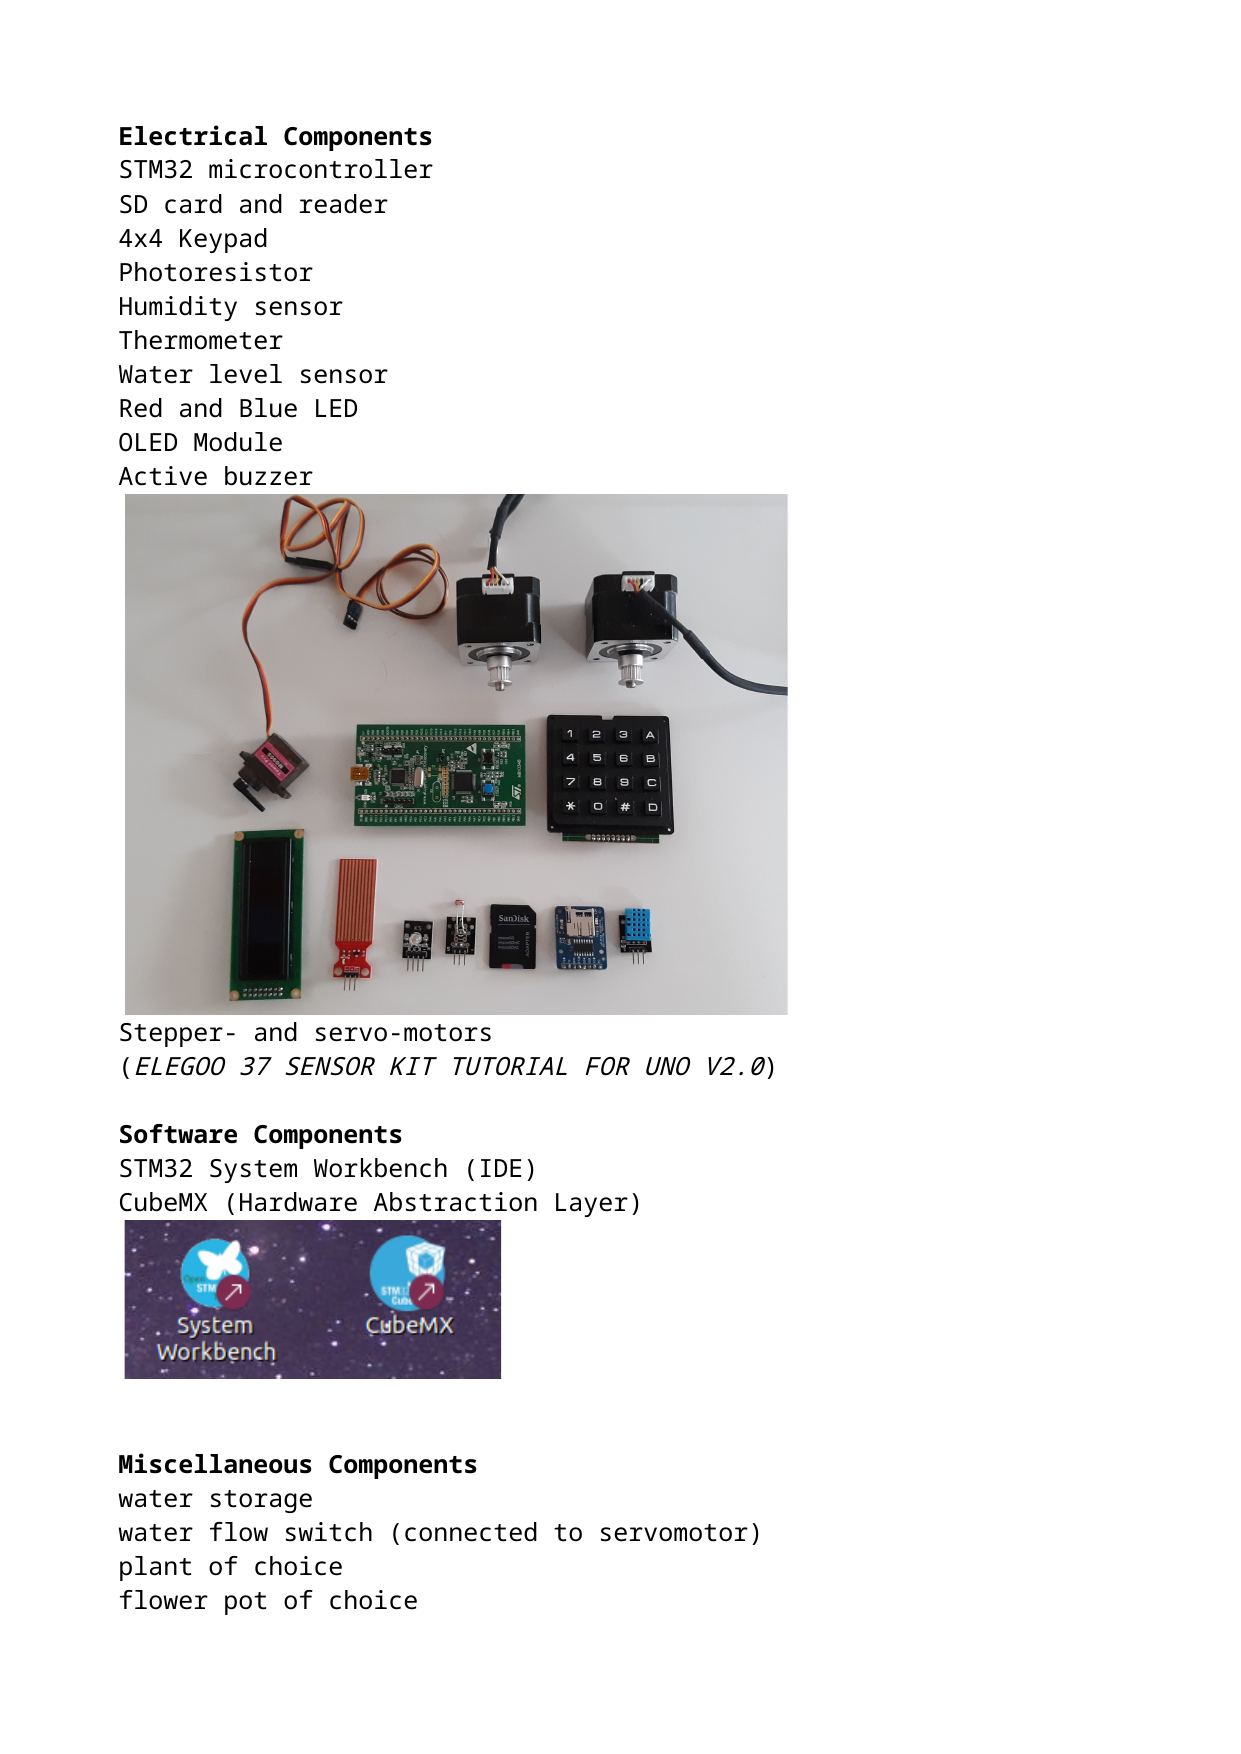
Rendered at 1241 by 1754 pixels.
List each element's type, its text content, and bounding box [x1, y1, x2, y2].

text (ELEGOO 37 SENSOR KIT TUTORIAL FOR UNO V2.0) [118, 1049, 1122, 1083]
text STM32 System Workbench (IDE) [118, 1151, 1122, 1185]
text Software Components [118, 1117, 1122, 1151]
text OLED Module [118, 425, 1122, 459]
text Active buzzer [118, 459, 1122, 493]
text flower pot of choice [118, 1582, 1122, 1617]
text Red and Blue LED [118, 391, 1122, 425]
text Electrical Components [118, 118, 1122, 152]
text Thermometer [118, 322, 1122, 357]
text 4x4 Keypad [118, 220, 1122, 254]
text water flow switch (connected to servomotor) [118, 1514, 1122, 1548]
text plant of choice [118, 1548, 1122, 1582]
text water storage [118, 1480, 1122, 1514]
text Humidity sensor [118, 288, 1122, 322]
picture [125, 494, 788, 1015]
text Miscellaneous Components [118, 1446, 1122, 1480]
text STM32 microcontroller [118, 152, 1122, 186]
text Water level sensor [118, 357, 1122, 391]
picture [124, 1220, 502, 1379]
text Stepper- and servo-motors [118, 1015, 1122, 1049]
text CubeMX (Hardware Abstraction Layer) [118, 1185, 1122, 1219]
text SD card and reader [118, 186, 1122, 220]
text Photoresistor [118, 254, 1122, 288]
